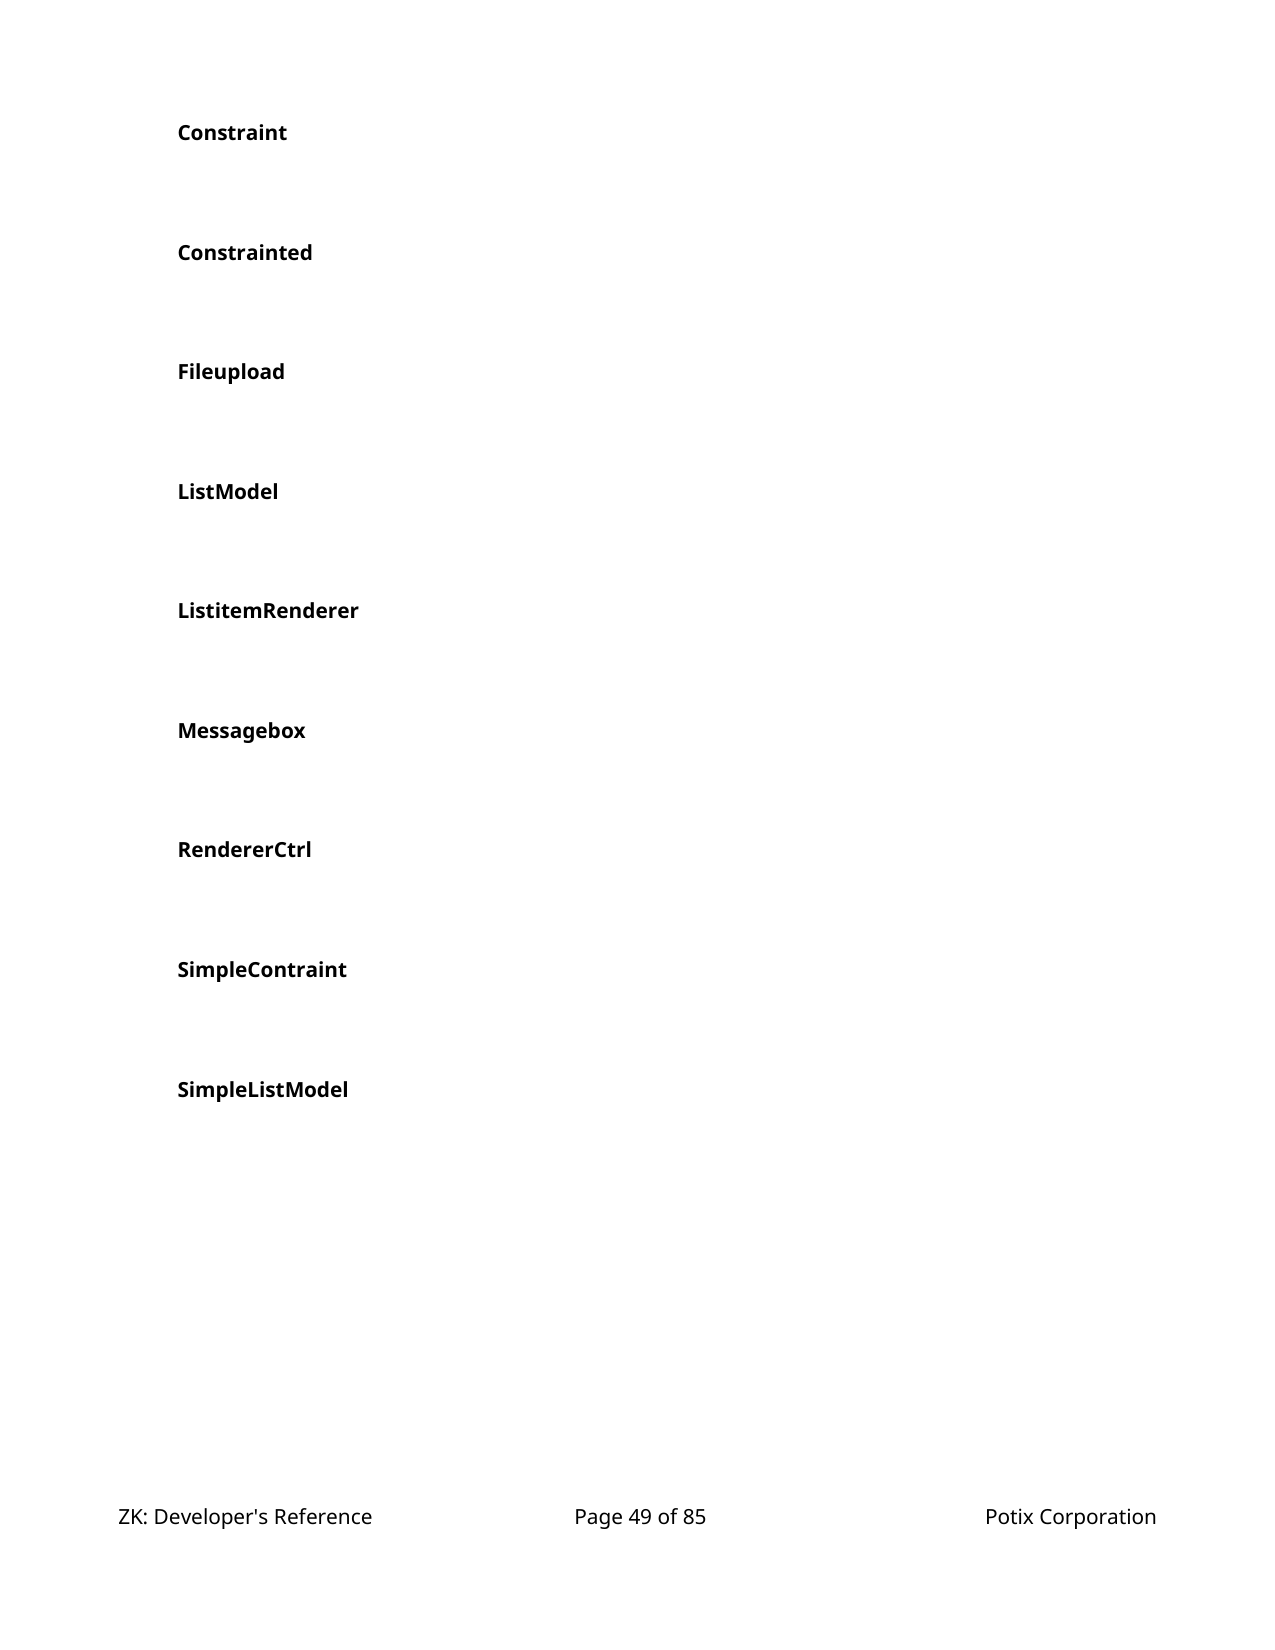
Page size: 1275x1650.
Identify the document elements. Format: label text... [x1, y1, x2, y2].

subtitle ListModel [177, 477, 1157, 505]
subtitle SimpleListModel [177, 1075, 1157, 1103]
subtitle RendererCtrl [177, 836, 1157, 864]
subtitle Constrainted [177, 238, 1157, 266]
subtitle SimpleContraint [177, 955, 1157, 983]
subtitle Constraint [177, 118, 1157, 146]
subtitle ListitemRenderer [177, 596, 1157, 625]
subtitle Messagebox [177, 716, 1157, 744]
subtitle Fileupload [177, 357, 1157, 386]
